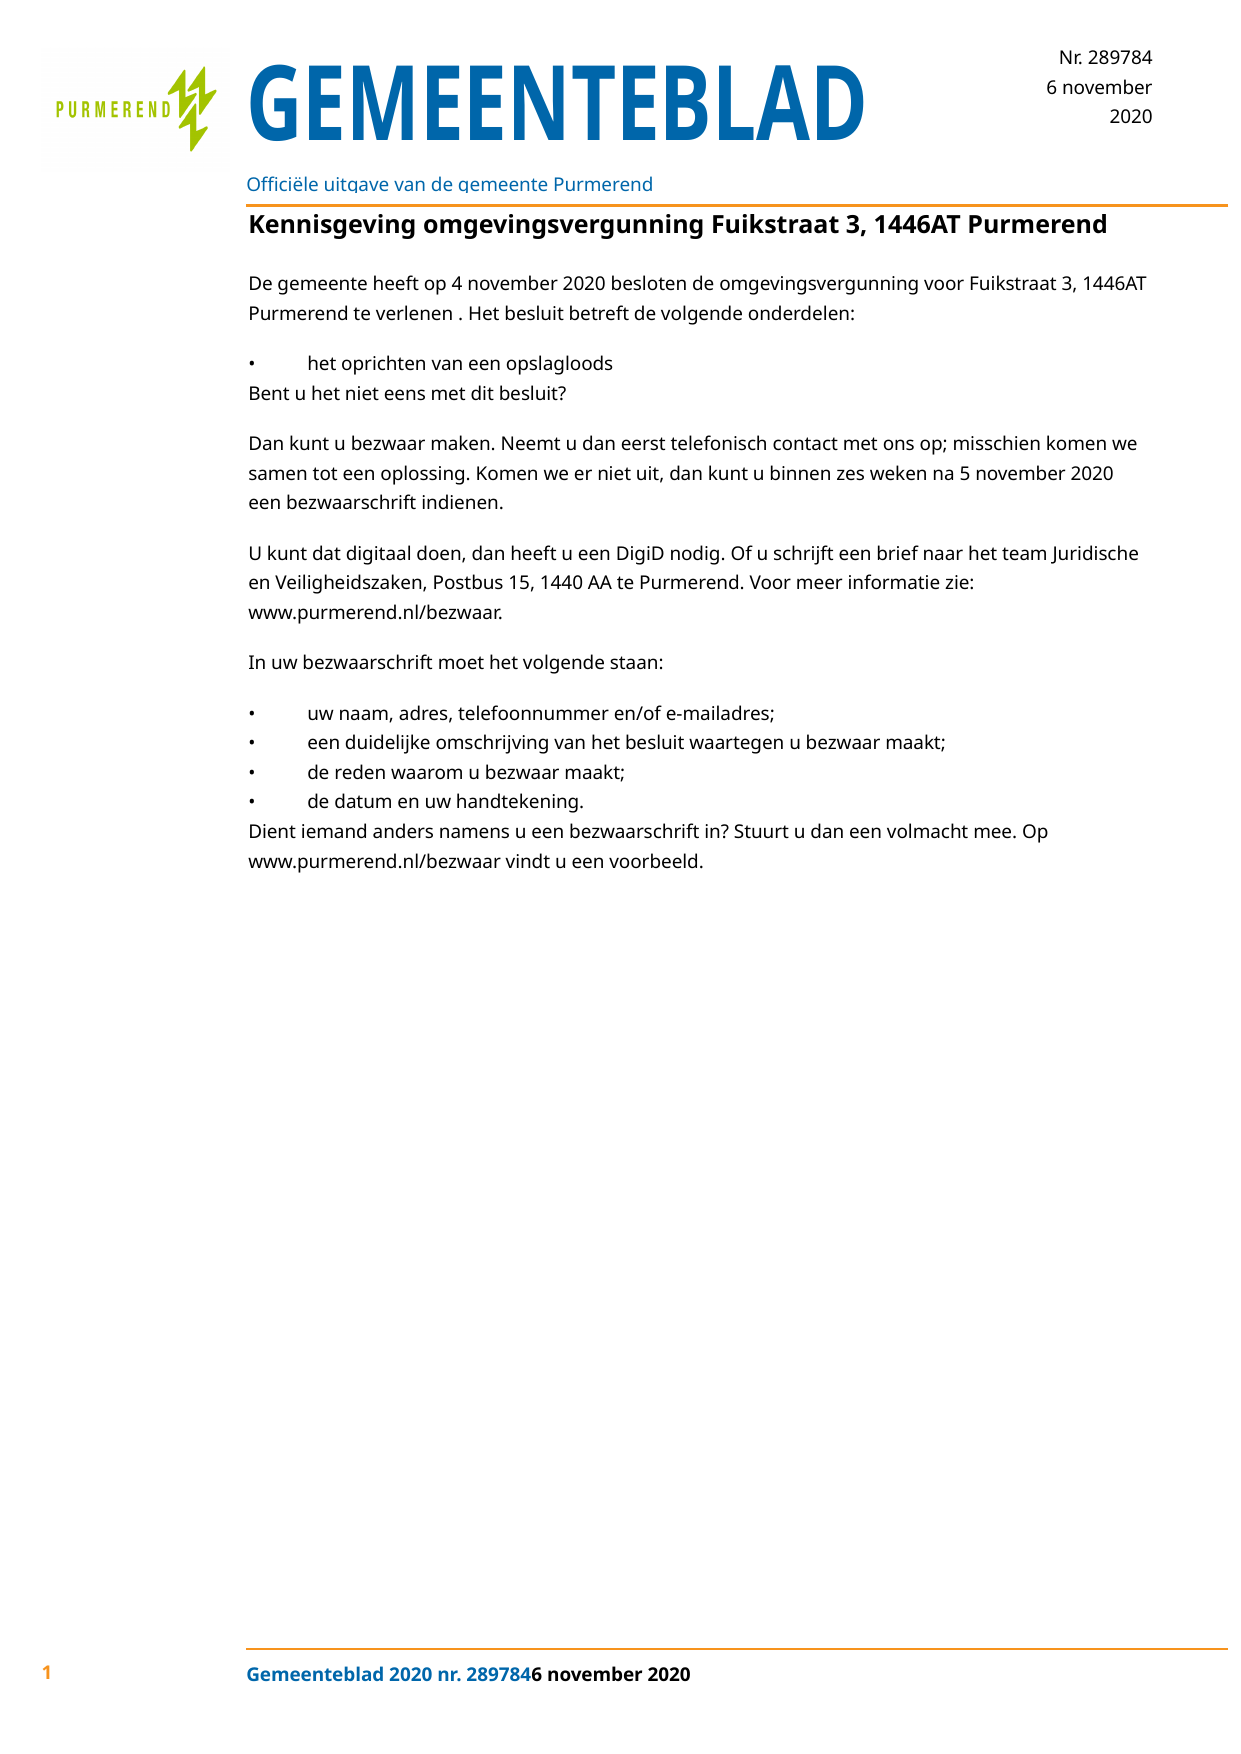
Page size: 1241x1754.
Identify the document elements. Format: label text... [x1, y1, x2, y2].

list de reden waarom u bezwaar maakt; [248, 759, 1152, 785]
text De gemeente heeft op 4 november 2020 besloten de omgevingsvergunning voor Fuikstraat 3, 1446AT Purmerend te verlenen . Het besluit betreft de volgende onderdelen: [248, 270, 1152, 326]
text Dient iemand anders namens u een bezwaarschrift in? Stuurt u dan een volmacht mee. Op www.purmerend.nl/bezwaar vindt u een voorbeeld. [248, 818, 1152, 873]
text U kunt dat digitaal doen, dan heeft u een DigiD nodig. Of u schrijft een brief naar het team Juridische en Veiligheidszaken, Postbus 15, 1440 AA te Purmerend. Voor meer informatie zie: www.purmerend.nl/bezwaar. [248, 540, 1152, 625]
list een duidelijke omschrijving van het besluit waartegen u bezwaar maakt; [248, 729, 1152, 755]
list de datum en uw handtekening. [248, 789, 1152, 814]
list het oprichten van een opslagloods [248, 350, 1152, 376]
picture [41, 47, 231, 172]
text In uw bezwaarschrift moet het volgende staan: [248, 649, 1152, 675]
text Bent u het niet eens met dit besluit? [248, 380, 1152, 406]
text Dan kunt u bezwaar maken. Neemt u dan eerst telefonisch contact met ons op; misschien komen we samen tot een oplossing. Komen we er niet uit, dan kunt u binnen zes weken na 5 november 2020 een bezwaarschrift indienen. [248, 430, 1152, 515]
text Kennisgeving omgevingsvergunning Fuikstraat 3, 1446AT Purmerend [248, 207, 1152, 241]
list uw naam, adres, telefoonnummer en/of e-mailadres; [248, 700, 1152, 726]
